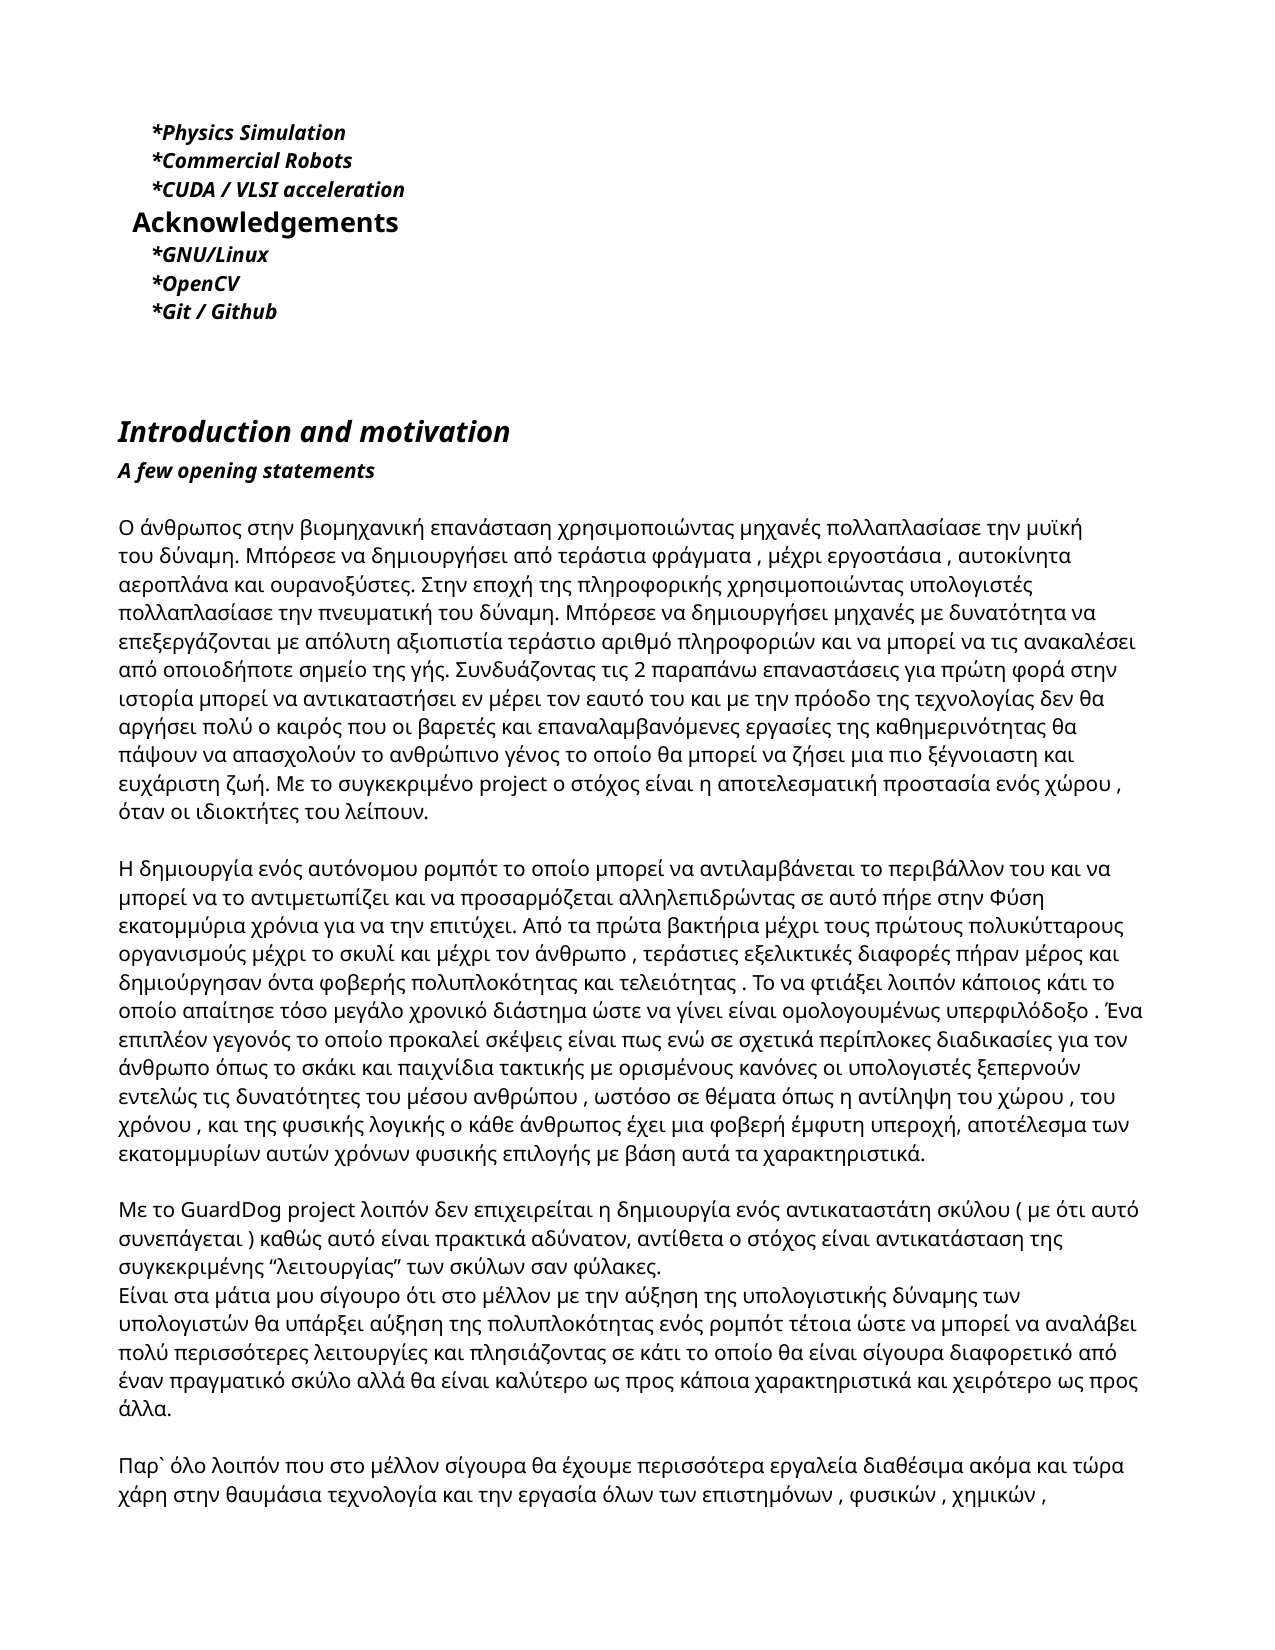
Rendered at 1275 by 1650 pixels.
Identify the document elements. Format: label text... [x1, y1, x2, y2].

text A few opening statements [118, 456, 1157, 484]
text Introduction and motivation [118, 394, 1157, 456]
text του δύναμη. Μπόρεσε να δημιουργήσει από τεράστια φράγματα , μέχρι εργοστάσια , αυτοκίνητα αεροπλάνα και ουρανοξύστες. Στην εποχή της πληροφορικής χρησιμοποιώντας υπολογιστές πολλαπλασίασε την πνευματική του δύναμη. Μπόρεσε να δημιουργήσει μηχανές με δυνατότητα να επεξεργάζονται με απόλυτη αξιοπιστία τεράστιο αριθμό πληροφοριών και να μπορεί να τις ανακαλέσει από οποιοδήποτε σημείο της γής. Συνδυάζοντας τις 2 παραπάνω επαναστάσεις για πρώτη φορά στην ιστορία μπορεί να αντικαταστήσει εν μέρει τον εαυτό του και με την πρόοδο της τεχνολογίας δεν θα αργήσει πολύ ο καιρός που οι βαρετές και επαναλαμβανόμενες εργασίες της καθημερινότητας θα πάψουν να απασχολούν το ανθρώπινο γένος το οποίο θα μπορεί να ζήσει μια πιο ξέγνοιαστη και ευχάριστη ζωή. Με το συγκεκριμένο project ο στόχος είναι η αποτελεσματική προστασία ενός χώρου , όταν οι ιδιοκτήτες του λείπουν. [118, 541, 1157, 826]
text *Physics Simulation [118, 118, 1157, 147]
text Η δημιουργία ενός αυτόνομου ρομπότ το οποίο μπορεί να αντιλαμβάνεται το περιβάλλον του και να μπορεί να το αντιμετωπίζει και να προσαρμόζεται αλληλεπιδρώντας σε αυτό πήρε στην Φύση εκατομμύρια χρόνια για να την επιτύχει. Από τα πρώτα βακτήρια μέχρι τους πρώτους πολυκύτταρους οργανισμούς μέχρι το σκυλί και μέχρι τον άνθρωπο , τεράστιες εξελικτικές διαφορές πήραν μέρος και δημιούργησαν όντα φοβερής πολυπλοκότητας και τελειότητας . Το να φτιάξει λοιπόν κάποιος κάτι το οποίο απαίτησε τόσο μεγάλο χρονικό διάστημα ώστε να γίνει είναι ομολογουμένως υπερφιλόδοξο . Ένα επιπλέον γεγονός το οποίο προκαλεί σκέψεις είναι πως ενώ σε σχετικά περίπλοκες διαδικασίες για τον άνθρωπο όπως το σκάκι και παιχνίδια τακτικής με ορισμένους κανόνες οι υπολογιστές ξεπερνούν εντελώς τις δυνατότητες του μέσου ανθρώπου , ωστόσο σε θέματα όπως η αντίληψη του χώρου , του χρόνου , και της φυσικής λογικής ο κάθε άνθρωπος έχει μια φοβερή έμφυτη υπεροχή, αποτέλεσμα των εκατομμυρίων αυτών χρόνων φυσικής επιλογής με βάση αυτά τα χαρακτηριστικά. [118, 854, 1157, 1167]
text *Commercial Robots [118, 147, 1157, 175]
text Acknowledgements [118, 203, 1157, 240]
text Με το GuardDog project λοιπόν δεν επιχειρείται η δημιουργία ενός αντικαταστάτη σκύλου ( με ότι αυτό συνεπάγεται ) καθώς αυτό είναι πρακτικά αδύνατον, αντίθετα ο στόχος είναι αντικατάσταση της συγκεκριμένης “λειτουργίας” των σκύλων σαν φύλακες. [118, 1196, 1157, 1281]
text *CUDA / VLSI acceleration [118, 175, 1157, 203]
text Είναι στα μάτια μου σίγουρο ότι στο μέλλον με την αύξηση της υπολογιστικής δύναμης των υπολογιστών θα υπάρξει αύξηση της πολυπλοκότητας ενός ρομπότ τέτοια ώστε να μπορεί να αναλάβει πολύ περισσότερες λειτουργίες και πλησιάζοντας σε κάτι το οποίο θα είναι σίγουρα διαφορετικό από έναν πραγματικό σκύλο αλλά θα είναι καλύτερο ως προς κάποια χαρακτηριστικά και χειρότερο ως προς άλλα. [118, 1281, 1157, 1423]
text *OpenCV [118, 269, 1157, 297]
text *GNU/Linux [118, 240, 1157, 269]
text *Git / Github [118, 297, 1157, 326]
text Ο άνθρωπος στην βιομηχανική επανάσταση χρησιμοποιώντας μηχανές πολλαπλασίασε την μυϊκή [118, 513, 1157, 541]
text Παρ` όλο λοιπόν που στο μέλλον σίγουρα θα έχουμε περισσότερα εργαλεία διαθέσιμα ακόμα και τώρα χάρη στην θαυμάσια τεχνολογία και την εργασία όλων των επιστημόνων , φυσικών , χημικών , [118, 1451, 1157, 1508]
